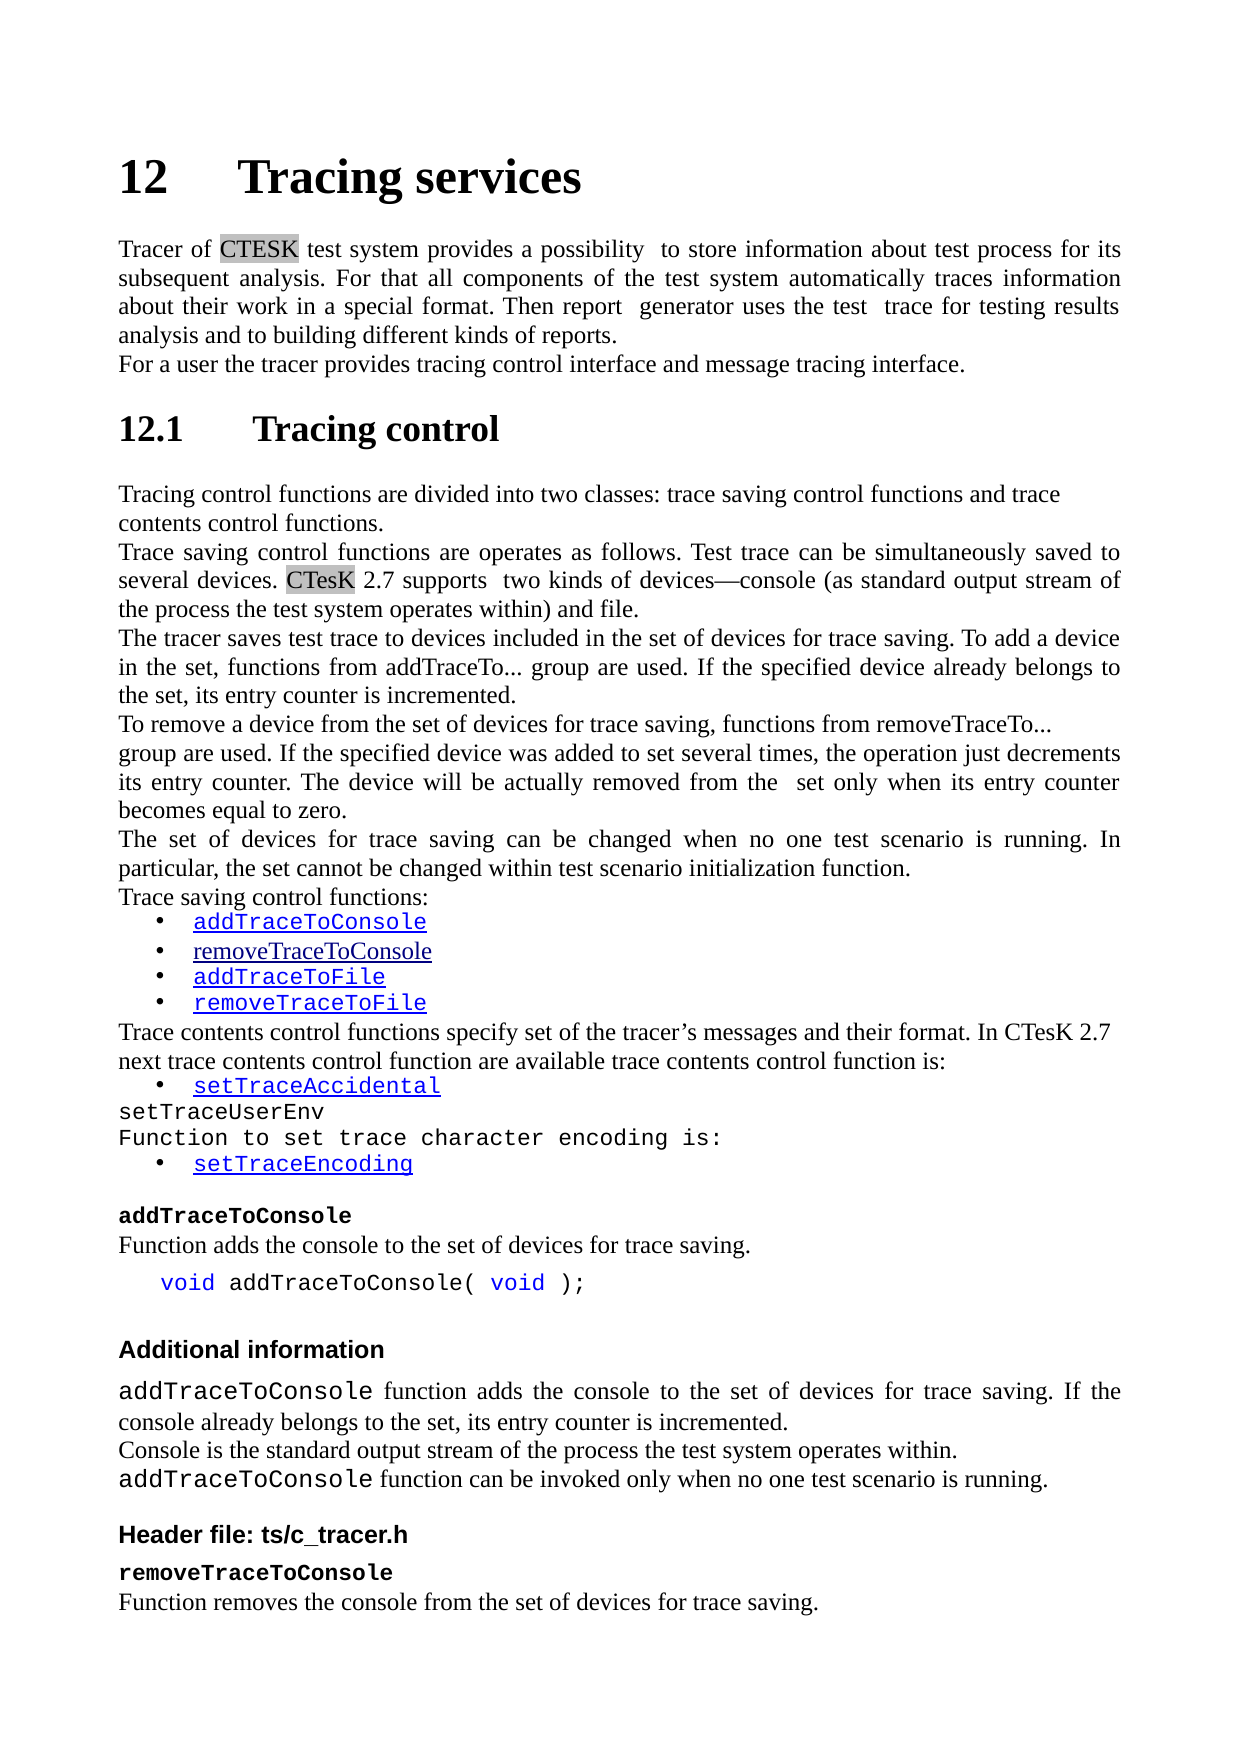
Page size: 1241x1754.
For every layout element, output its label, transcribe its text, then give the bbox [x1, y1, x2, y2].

subtitle Tracing services [118, 147, 1122, 205]
text The set of devices for trace saving can be changed when no one test scenario is running. In particular, the set cannot be changed within test scenario initialization function. [118, 824, 1122, 882]
list removeTraceToConsole [156, 936, 1122, 965]
text For a user the tracer provides tracing control interface and message tracing interface. [118, 349, 1122, 378]
text group are used. If the specified device was added to set several times, the operation just decrements its entry counter. The device will be actually removed from the set only when its entry counter becomes equal to zero. [118, 738, 1122, 824]
list setTraceAccidental [156, 1074, 1122, 1100]
subtitle Header file: ts/c_tracer.h [118, 1520, 1122, 1549]
text Tracing control functions are divided into two classes: trace saving control functions and trace [118, 479, 1122, 508]
text Function adds the console to the set of devices for trace saving. [118, 1230, 1122, 1259]
list removeTraceToFile [156, 991, 1122, 1017]
text addTraceToConsole [118, 1204, 1122, 1230]
text Console is the standard output stream of the process the test system operates within. [118, 1436, 1122, 1464]
text void addTraceToConsole( void ); [160, 1271, 1122, 1297]
text removeTraceToConsole [118, 1561, 1122, 1587]
list addTraceToConsole [156, 910, 1122, 936]
text To remove a device from the set of devices for trace saving, functions from removeTraceTo... [118, 709, 1122, 738]
list addTraceToFile [156, 965, 1122, 991]
text contents control functions. [118, 508, 1122, 537]
text Trace contents control functions specify set of the tracer’s messages and their format. In CTesK 2.7 next trace contents control function are available trace contents control function is: [118, 1017, 1122, 1074]
text Function removes the console from the set of devices for trace saving. [118, 1587, 1122, 1616]
text Tracer of CTESK test system provides a possibility to store information about test process for its subsequent analysis. For that all components of the test system automatically traces information about their work in a special format. Then report generator uses the test trace for testing results analysis and to building different kinds of reports. [118, 234, 1122, 349]
text Function to set trace character encoding is: [118, 1126, 1122, 1152]
text addTraceToConsole function adds the console to the set of devices for trace saving. If the console already belongs to the set, its entry counter is incremented. [118, 1376, 1122, 1436]
subtitle Tracing control [118, 407, 1122, 450]
text The tracer saves test trace to devices included in the set of devices for trace saving. To add a device in the set, functions from addTraceTo... group are used. If the specified device already belongs to the set, its entry counter is incremented. [118, 623, 1122, 709]
text Trace saving control functions are operates as follows. Test trace can be simultaneously saved to several devices. CTesK 2.7 supports two kinds of devices—console (as standard output stream of the process the test system operates within) and file. [118, 537, 1122, 623]
text setTraceUserEnv [118, 1100, 1122, 1126]
subtitle Additional information [118, 1335, 1122, 1363]
list setTraceEncoding [156, 1152, 1122, 1178]
text Trace saving control functions: [118, 882, 1122, 910]
text addTraceToConsole function can be invoked only when no one test scenario is running. [118, 1464, 1122, 1495]
